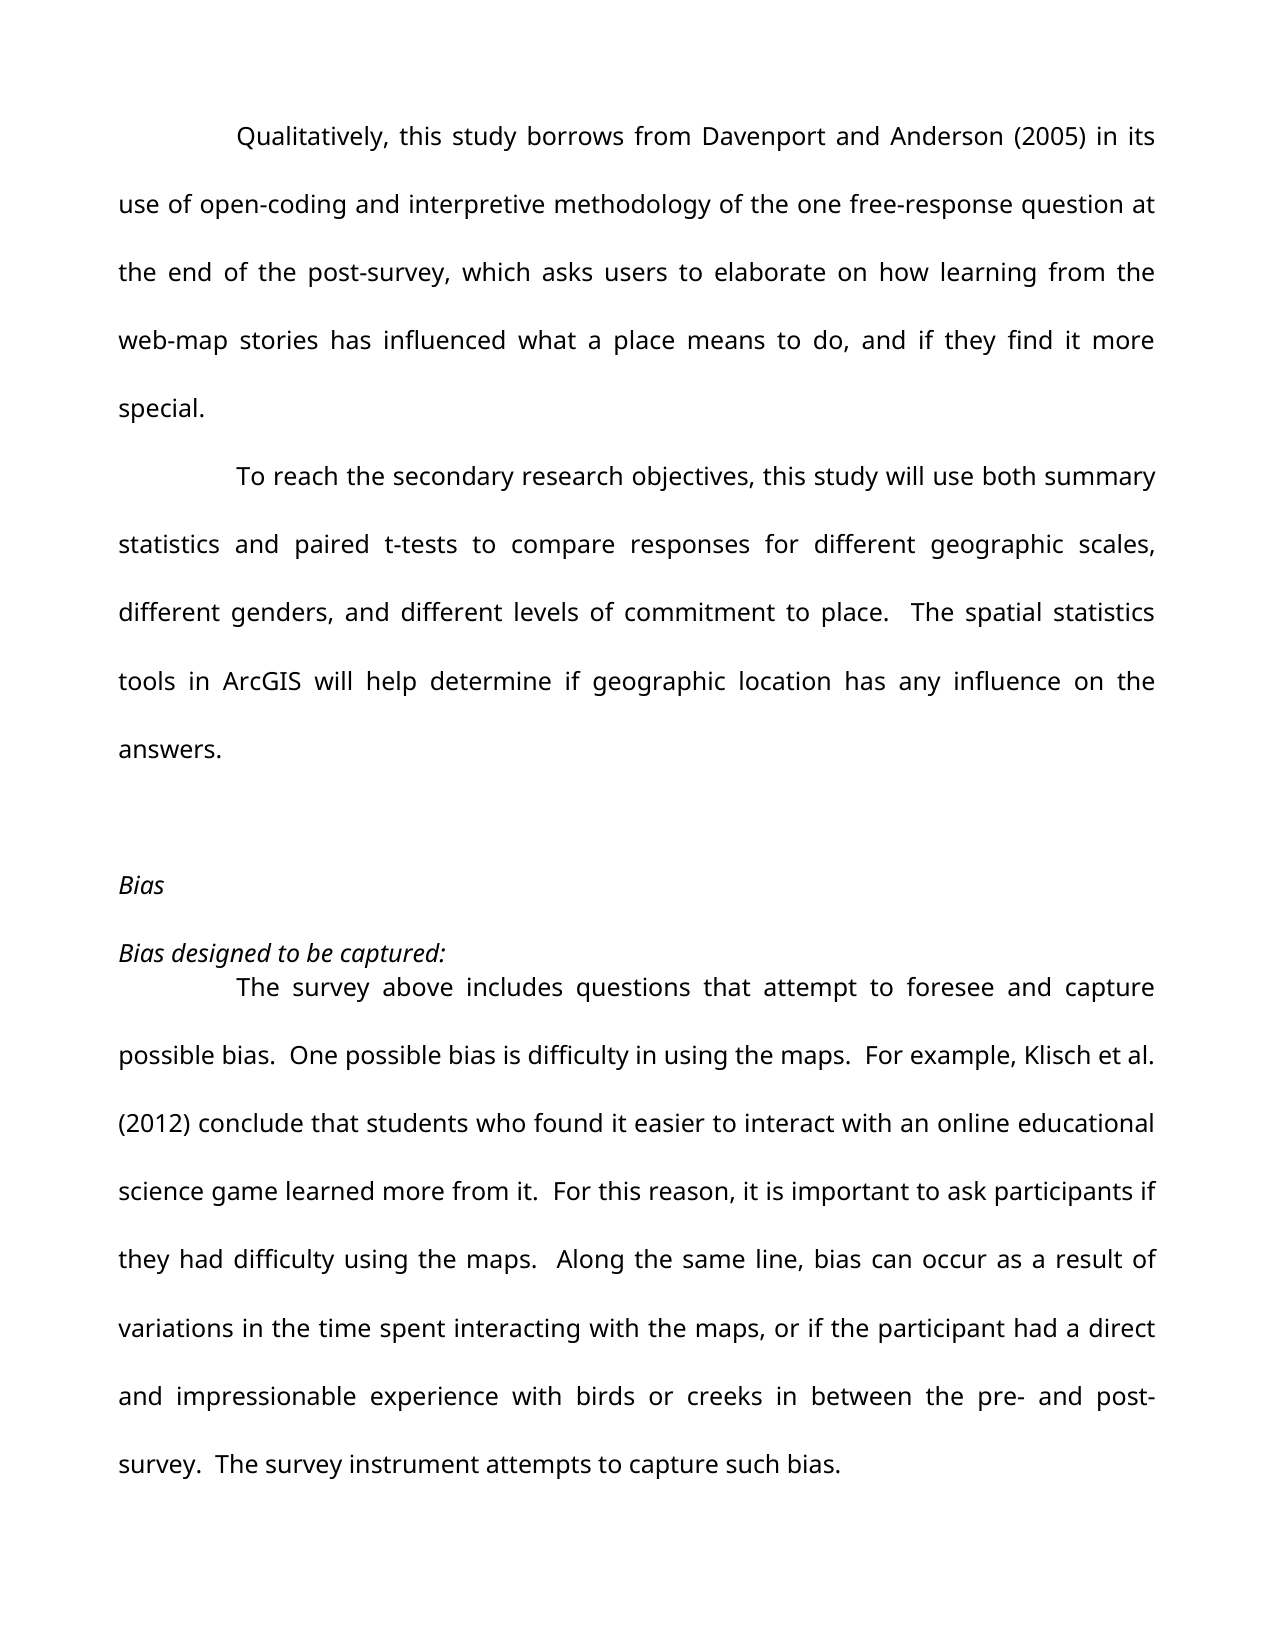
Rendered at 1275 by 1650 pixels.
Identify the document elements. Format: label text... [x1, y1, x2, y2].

text To reach the secondary research objectives, this study will use both summary statistics and paired t-tests to compare responses for different geographic scales, different genders, and different levels of commitment to place. The spatial statistics tools in ArcGIS will help determine if geographic location has any influence on the answers. [118, 459, 1157, 765]
text Bias [118, 867, 1157, 902]
text Qualitatively, this study borrows from Davenport and Anderson (2005) in its use of open-coding and interpretive methodology of the one free-response question at the end of the post-survey, which asks users to elaborate on how learning from the web-map stories has influenced what a place means to do, and if they find it more special. [118, 118, 1157, 425]
text Bias designed to be captured: [118, 936, 1157, 970]
text The survey above includes questions that attempt to foresee and capture possible bias. One possible bias is difficulty in using the maps. For example, Klisch et al. (2012) conclude that students who found it easier to interact with an online educational science game learned more from it. For this reason, it is important to ask participants if they had difficulty using the maps. Along the same line, bias can occur as a result of variations in the time spent interacting with the maps, or if the participant had a direct and impressionable experience with birds or creeks in between the pre- and post-survey. The survey instrument attempts to capture such bias. [118, 970, 1157, 1481]
